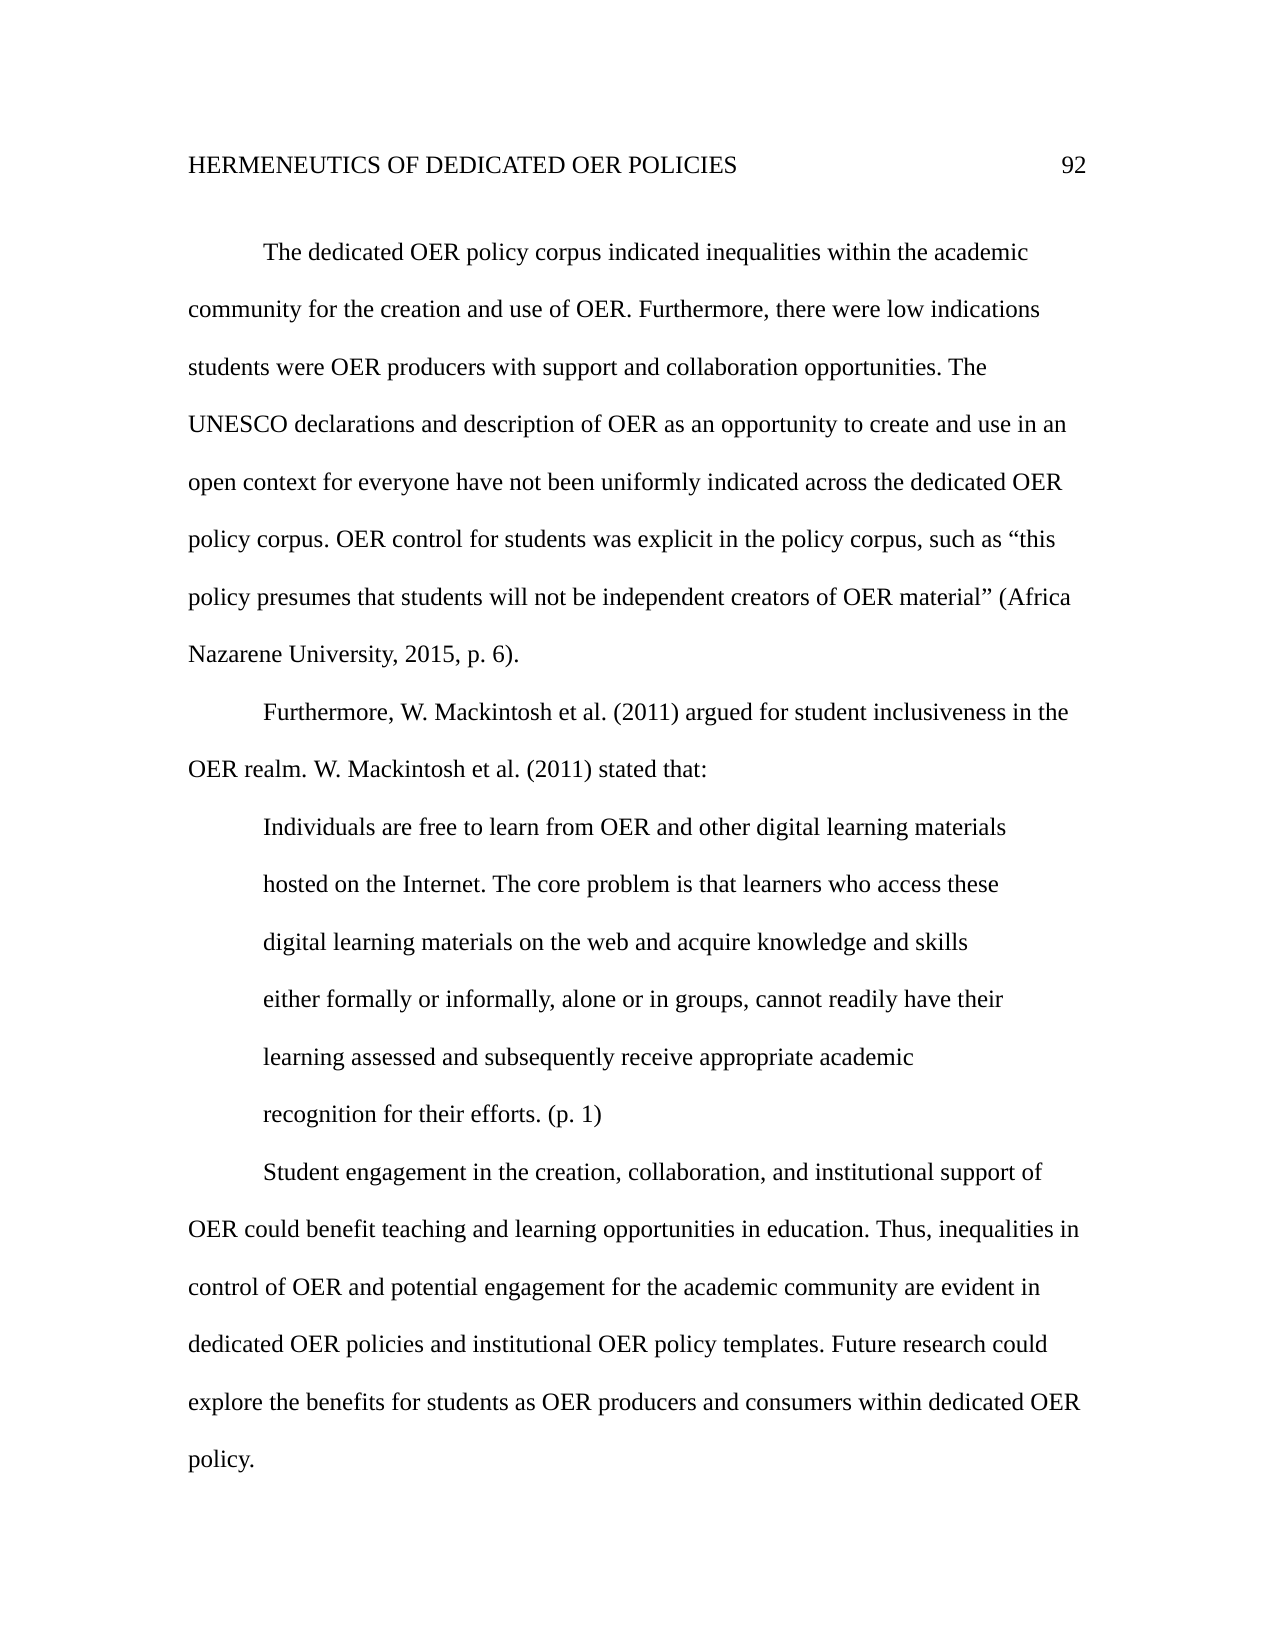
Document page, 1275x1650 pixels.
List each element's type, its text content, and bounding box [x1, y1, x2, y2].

text Furthermore, W. Mackintosh et al. (2011) argued for student inclusiveness in the OER realm. W. Mackintosh et al. (2011) stated that: [188, 697, 1087, 783]
text The dedicated OER policy corpus indicated inequalities within the academic community for the creation and use of OER. Furthermore, there were low indications students were OER producers with support and collaboration opportunities. The UNESCO declarations and description of OER as an opportunity to create and use in an open context for everyone have not been uniformly indicated across the dedicated OER policy corpus. OER control for students was explicit in the policy corpus, such as “this policy presumes that students will not be independent creators of OER material” (Africa Nazarene University, 2015, p. 6). [188, 237, 1087, 668]
text Student engagement in the creation, collaboration, and institutional support of OER could benefit teaching and learning opportunities in education. Thus, inequalities in control of OER and potential engagement for the academic community are evident in dedicated OER policies and institutional OER policy templates. Future research could explore the benefits for students as OER producers and consumers within dedicated OER policy. [188, 1157, 1087, 1473]
text Individuals are free to learn from OER and other digital learning materials hosted on the Internet. The core problem is that learners who access these digital learning materials on the web and acquire knowledge and skills either formally or informally, alone or in groups, cannot readily have their learning assessed and subsequently receive appropriate academic recognition for their efforts. (p. 1) [263, 812, 1012, 1128]
